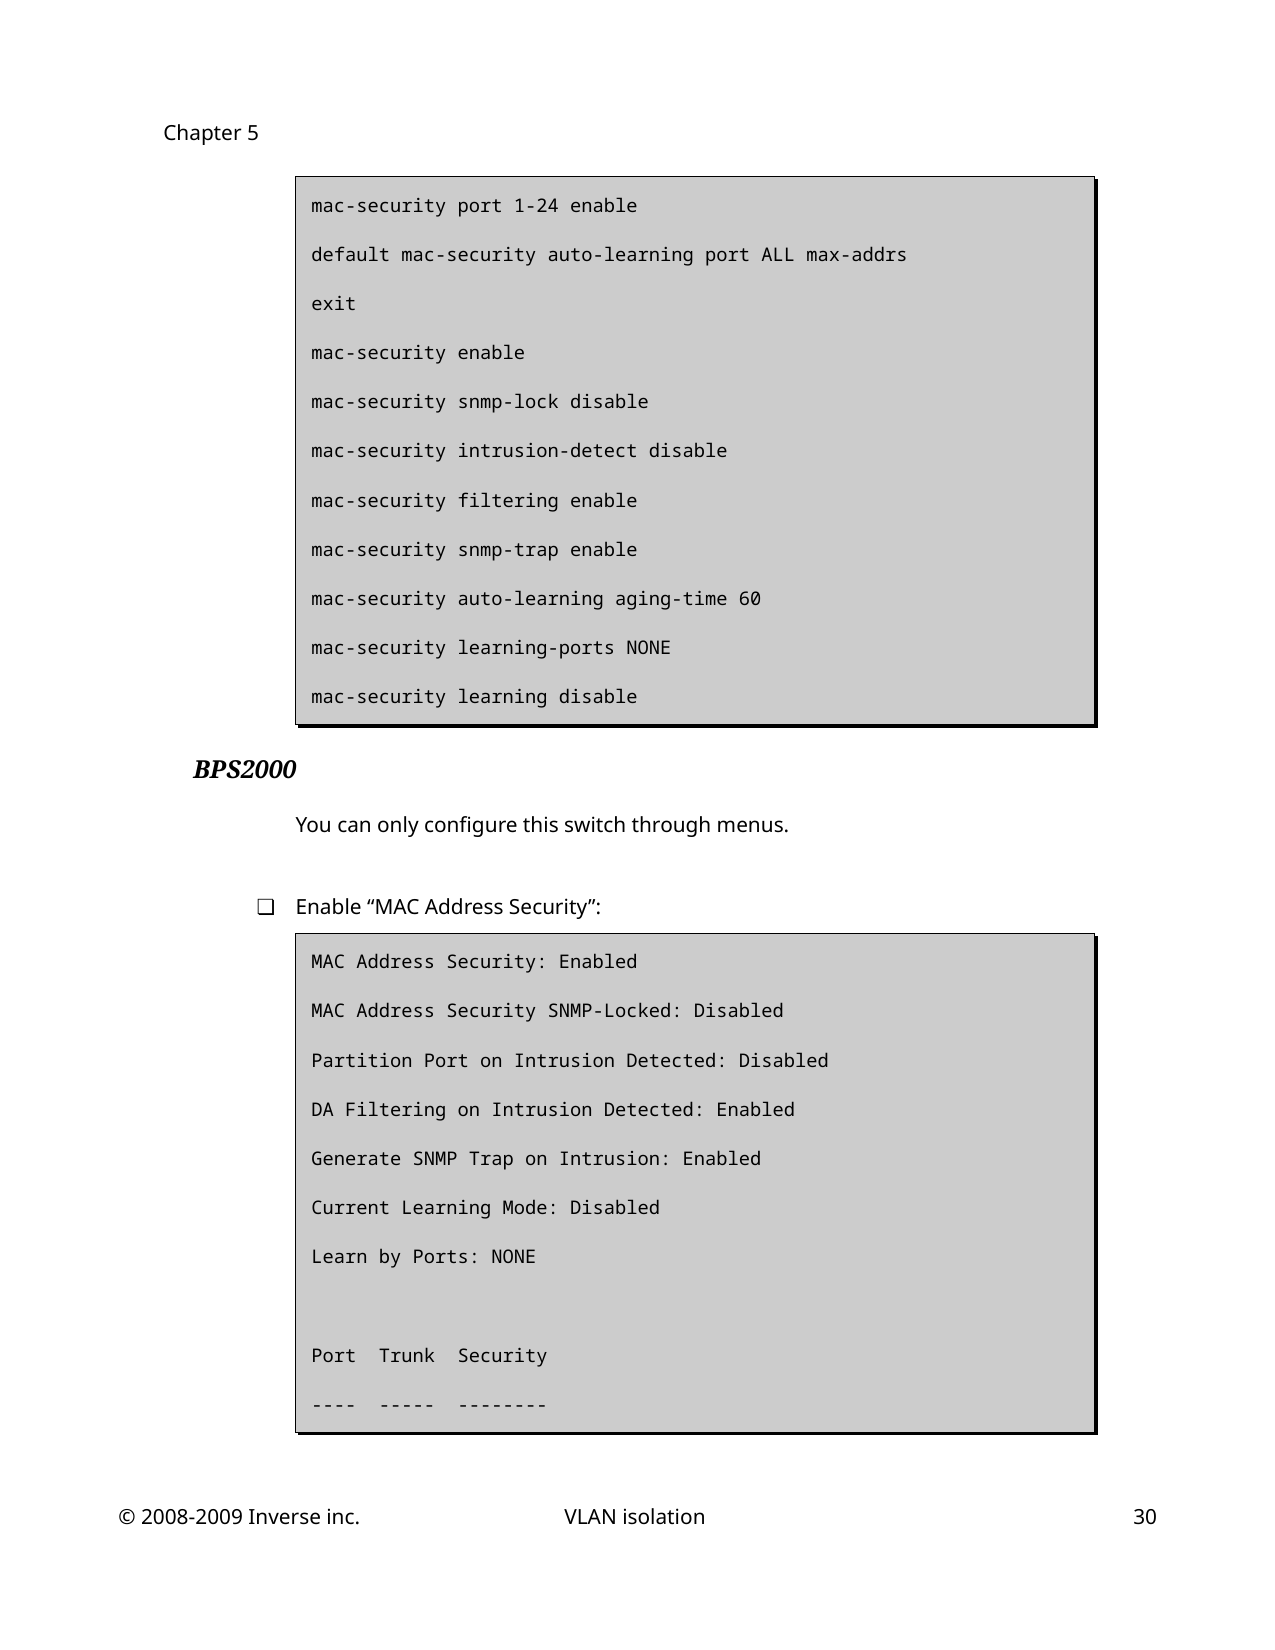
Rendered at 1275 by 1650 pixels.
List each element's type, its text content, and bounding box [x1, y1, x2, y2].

text Generate SNMP Trap on Intrusion: Enabled [296, 1129, 1094, 1171]
text mac-security learning disable [296, 668, 1094, 724]
text mac-security port 1-24 enable [296, 177, 1094, 217]
text mac-security snmp-lock disable [296, 373, 1094, 414]
list ❏ Enable “MAC Address Security”: [256, 892, 1157, 920]
text You can only configure this switch through menus. [295, 810, 1157, 838]
text Port Trunk Security [296, 1326, 1094, 1367]
text DA Filtering on Intrusion Detected: Enabled [296, 1080, 1094, 1122]
text mac-security learning-ports NONE [296, 618, 1094, 660]
text Learn by Ports: NONE [296, 1228, 1094, 1269]
text mac-security intrusion-detect disable [296, 422, 1094, 463]
text MAC Address Security SNMP-Locked: Disabled [296, 982, 1094, 1023]
text default mac-security auto-learning port ALL max-addrs [296, 225, 1094, 267]
text mac-security snmp-trap enable [296, 520, 1094, 562]
text MAC Address Security: Enabled [296, 934, 1094, 974]
text mac-security filtering enable [296, 471, 1094, 512]
text Partition Port on Intrusion Detected: Disabled [296, 1031, 1094, 1072]
text Current Learning Mode: Disabled [296, 1179, 1094, 1220]
text ---- ----- -------- [296, 1375, 1094, 1432]
subtitle BPS2000 [156, 751, 1157, 785]
text exit [296, 274, 1094, 316]
text mac-security auto-learning aging-time 60 [296, 569, 1094, 611]
text mac-security enable [296, 323, 1094, 365]
